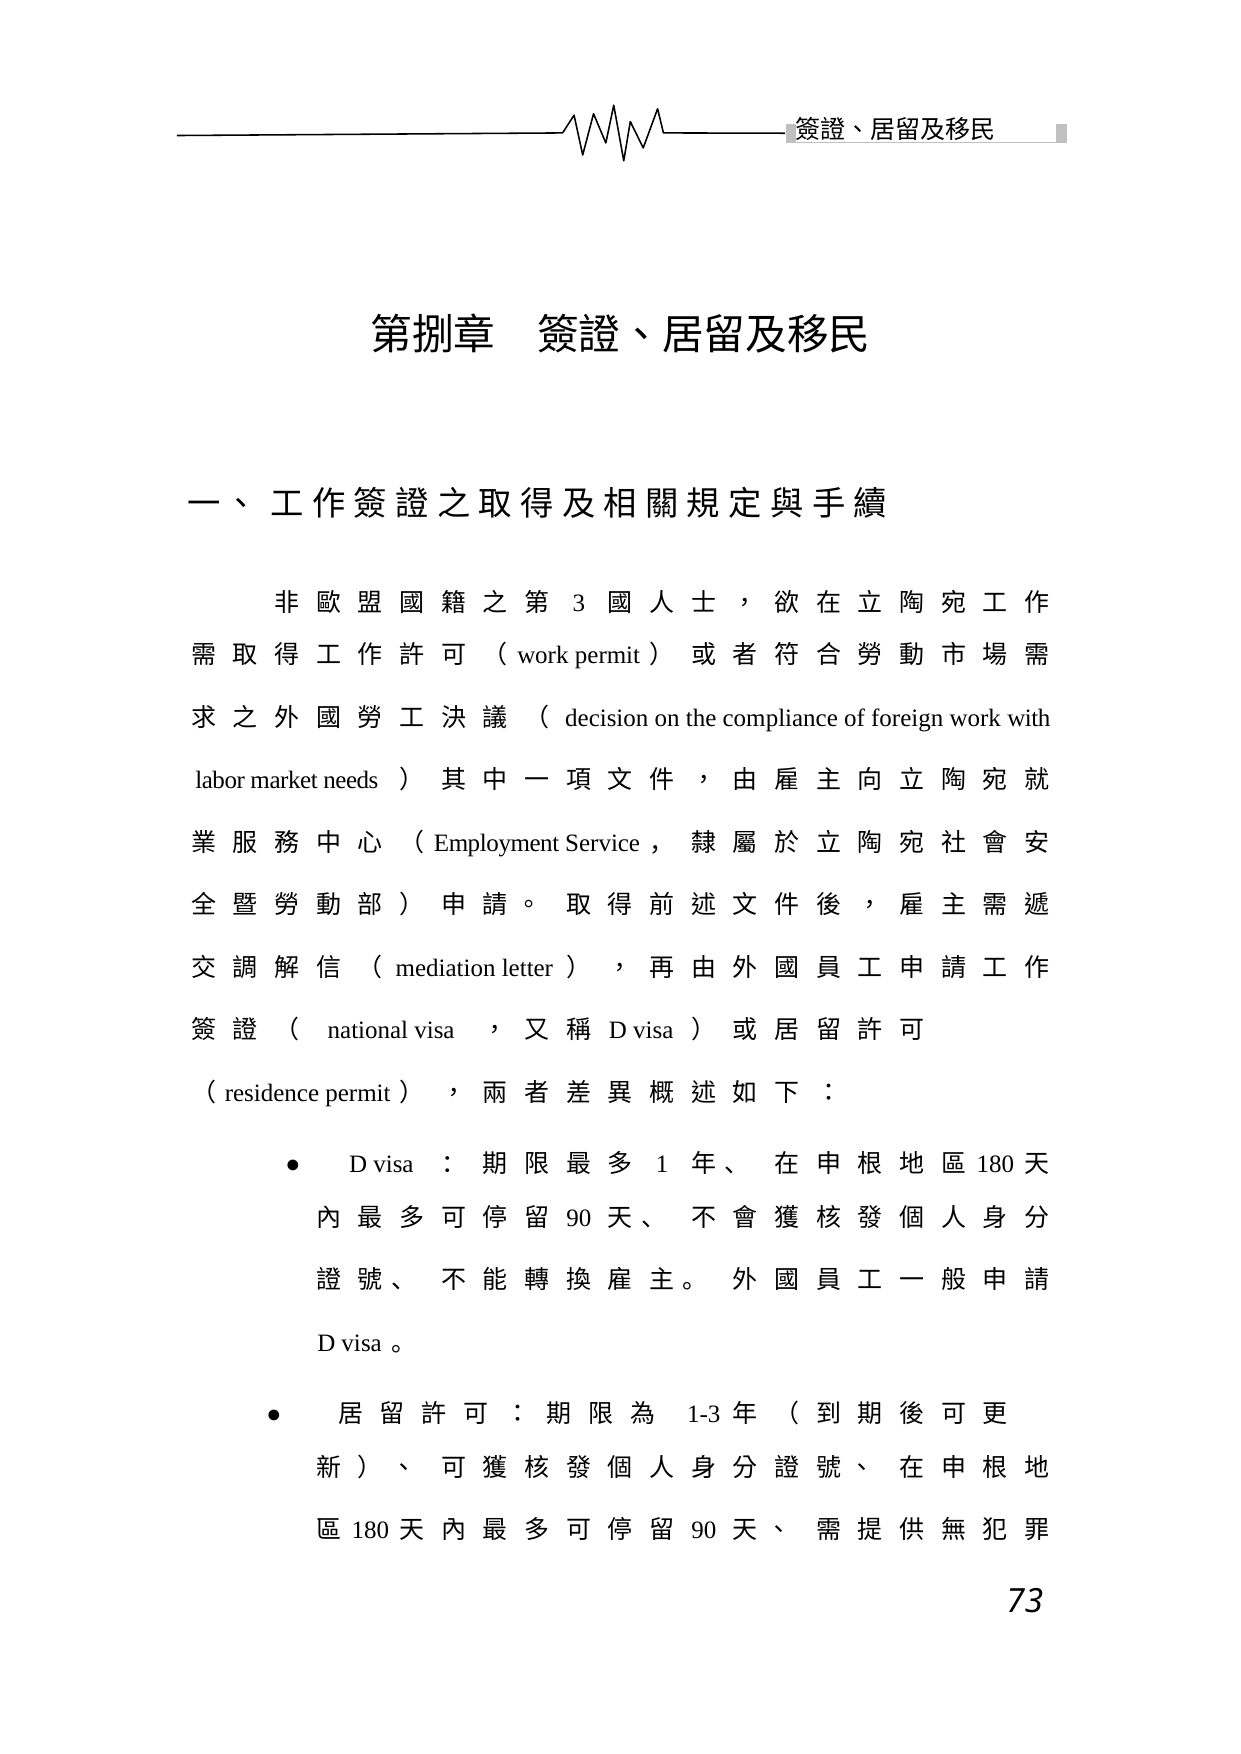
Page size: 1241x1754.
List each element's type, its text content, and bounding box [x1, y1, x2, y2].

text 第捌章 簽證、居留及移民 [183, 290, 1058, 352]
text ● D visa：期限最多1年、在申根地區180天內最多可停留90天、不會獲核發個人身分證號、不能轉換雇主。外國員工一般申請D visa。 [232, 1111, 1058, 1361]
text ● 居留許可：期限為1-3年（到期後可更新）、可獲核發個人身分證號、在申根地區180天內最多可停留90天、需提供無犯罪 [232, 1361, 1058, 1549]
text 非歐盟國籍之第3國人士，欲在立陶宛工作需取得工作許可（work permit）或者符合勞動市場需求之外國勞工決議（decision on the compliance of foreign work with labor market needs）其中一項文件，由雇主向立陶宛就業服務中心（Employment Service，隸屬於立陶宛社會安全暨勞動部）申請。取得前述文件後，雇主需遞交調解信（mediation letter），再由外國員工申請工作簽證（national visa，又稱D visa）或居留許可（residence permit），兩者差異概述如下： [183, 549, 1058, 1111]
text 一、工作簽證之取得及相關規定與手續 [183, 459, 1058, 522]
